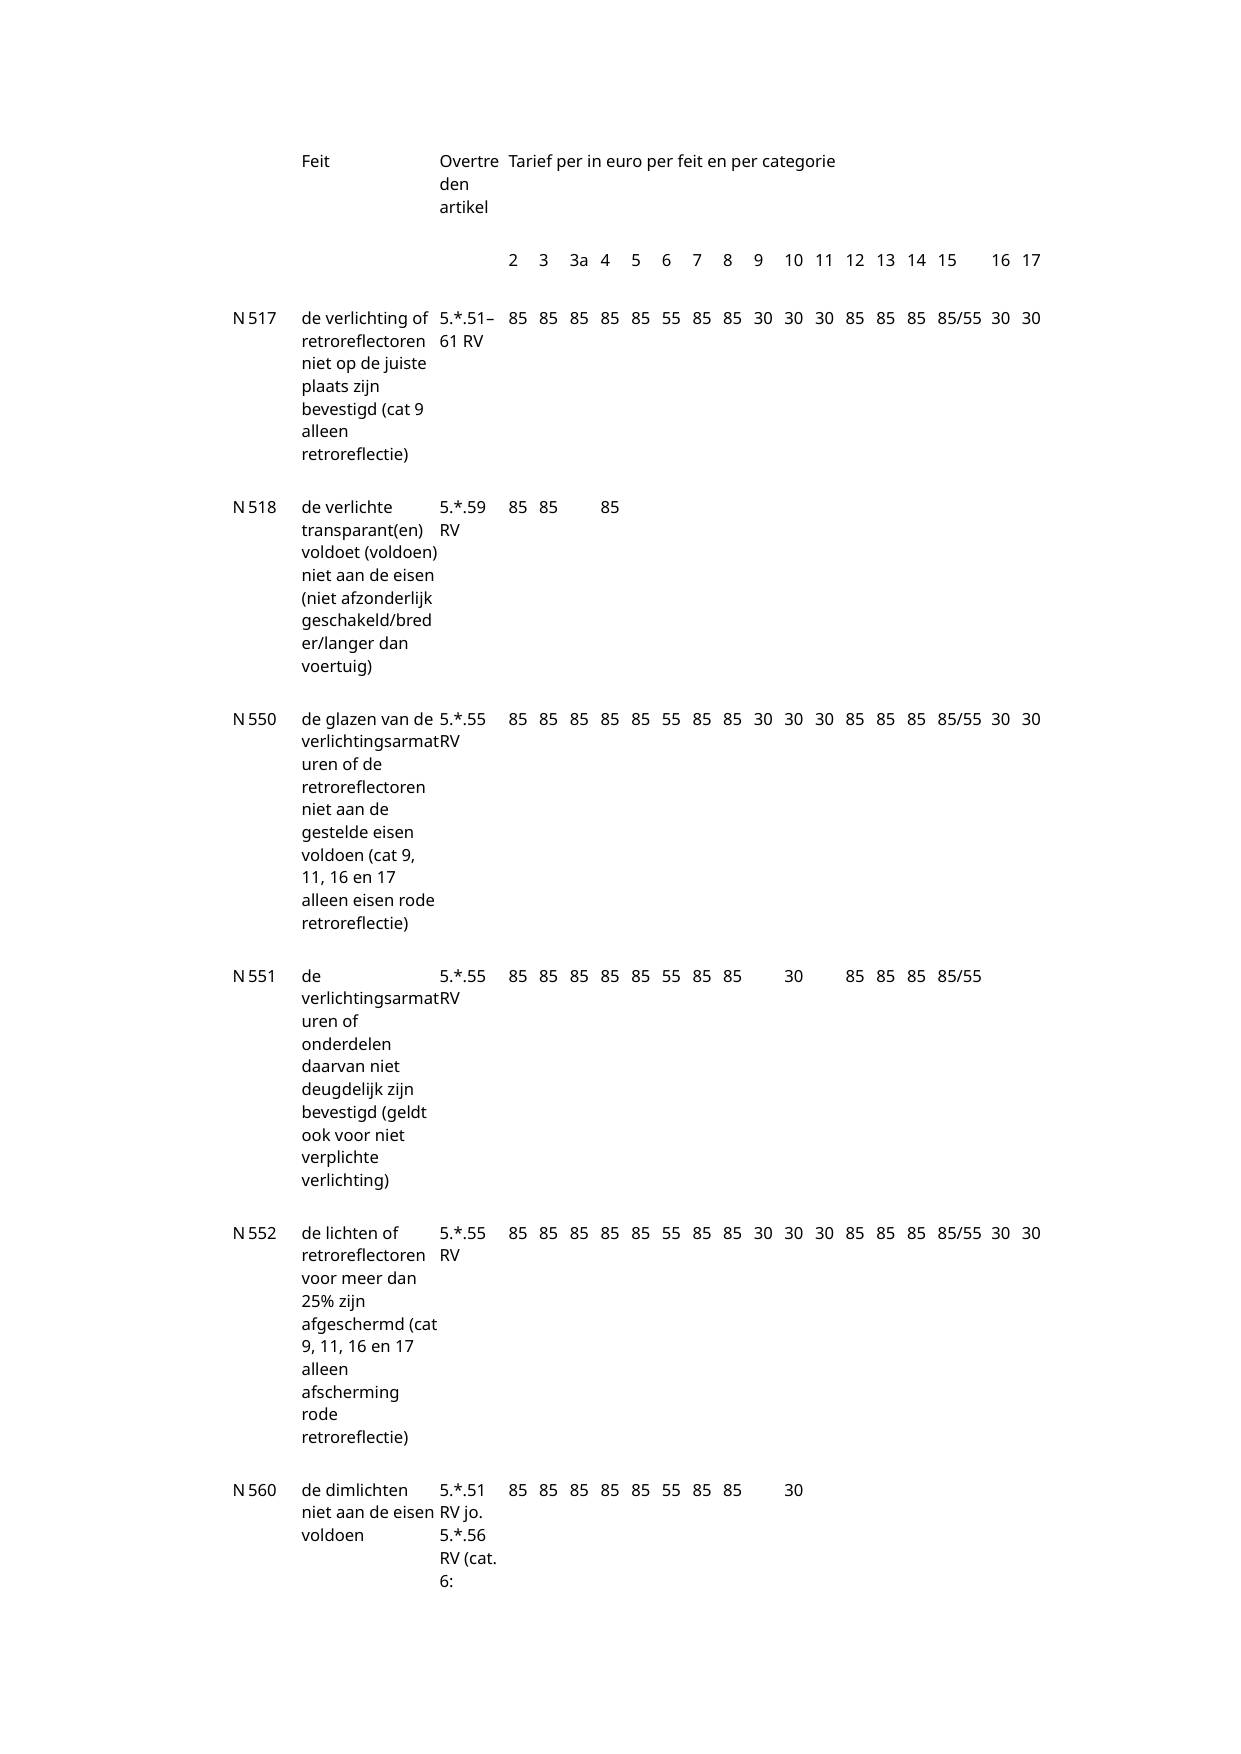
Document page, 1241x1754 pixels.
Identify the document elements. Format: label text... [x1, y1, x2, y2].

table_cell 8 [723, 248, 753, 307]
table_cell 55 [662, 1479, 692, 1592]
table_cell [845, 496, 876, 707]
table_cell [279, 707, 301, 964]
table_cell 13 [876, 248, 907, 307]
table_cell 85 [570, 964, 600, 1221]
table_header Overtreden artikel [439, 150, 508, 248]
table_cell 85 [508, 1479, 539, 1592]
table_cell 85 [508, 496, 539, 707]
table_cell 85 [570, 307, 600, 496]
table_cell 517 [248, 307, 278, 496]
table_cell 30 [815, 1221, 845, 1478]
table_cell 85 [600, 496, 631, 707]
table_cell [815, 496, 845, 707]
table_cell [907, 1479, 937, 1592]
table_cell 85 [723, 707, 753, 964]
table_cell [279, 307, 301, 496]
table_cell 30 [991, 1221, 1022, 1478]
table_cell 85 [876, 307, 907, 496]
table_cell 85 [631, 307, 662, 496]
table_cell 5.*.59 RV [439, 496, 508, 707]
table_cell [815, 1479, 845, 1592]
table_cell 85 [539, 496, 569, 707]
table_cell 85 [692, 307, 723, 496]
table_cell 85 [845, 707, 876, 964]
table_header Feit [301, 150, 439, 248]
table_cell 12 [845, 248, 876, 307]
table_cell 30 [784, 1479, 815, 1592]
table_cell 85 [845, 1221, 876, 1478]
table_cell [991, 1479, 1022, 1592]
table_cell 55 [662, 1221, 692, 1478]
table_cell 30 [784, 307, 815, 496]
table_cell 30 [784, 707, 815, 964]
table_cell [1022, 496, 1053, 707]
table_cell [815, 964, 845, 1221]
table_cell 85 [570, 1221, 600, 1478]
table_cell [279, 496, 301, 707]
table_cell 85 [692, 1479, 723, 1592]
table_header [279, 150, 301, 248]
table_cell 6 [662, 248, 692, 307]
table_cell 85 [907, 1221, 937, 1478]
table_cell 5.*.55 RV [439, 707, 508, 964]
table_cell 3 [539, 248, 569, 307]
table_cell 85 [723, 307, 753, 496]
table_cell 30 [1022, 307, 1053, 496]
table_cell 30 [991, 307, 1022, 496]
table_cell 7 [692, 248, 723, 307]
table_cell [279, 964, 301, 1221]
table_cell N [233, 496, 248, 707]
table_cell [938, 496, 991, 707]
table_cell [248, 248, 278, 307]
table_cell 85 [508, 707, 539, 964]
table_cell 30 [991, 707, 1022, 964]
table_cell N [233, 964, 248, 1221]
table_cell 30 [815, 307, 845, 496]
table_header Tarief per in euro per feit en per categorie [508, 150, 1053, 248]
table_cell 85 [876, 1221, 907, 1478]
table_cell 30 [1022, 1221, 1053, 1478]
table_cell 3a [570, 248, 600, 307]
table_cell de lichten of retroreflectoren voor meer dan 25% zijn afgeschermd (cat 9, 11, 16 en 17 alleen afscherming rode retroreflectie) [301, 1221, 439, 1478]
table_cell de verlichting of retroreflectoren niet op de juiste plaats zijn bevestigd (cat 9 alleen retroreflectie) [301, 307, 439, 496]
table_cell 10 [784, 248, 815, 307]
table_cell 14 [907, 248, 937, 307]
table_cell [991, 496, 1022, 707]
table_cell de dimlichten niet aan de eisen voldoen [301, 1479, 439, 1592]
table_cell [279, 248, 301, 307]
table_cell [1022, 964, 1053, 1221]
table_cell de verlichtingsarmaturen of onderdelen daarvan niet deugdelijk zijn bevestigd (geldt ook voor niet verplichte verlichting) [301, 964, 439, 1221]
table_cell 30 [754, 1221, 784, 1478]
table_cell 85 [907, 307, 937, 496]
table_cell [876, 1479, 907, 1592]
table_cell de glazen van de verlichtingsarmaturen of de retroreflectoren niet aan de gestelde eisen voldoen (cat 9, 11, 16 en 17 alleen eisen rode retroreflectie) [301, 707, 439, 964]
table_cell 30 [754, 307, 784, 496]
table_cell 551 [248, 964, 278, 1221]
table_cell 85 [600, 307, 631, 496]
table_cell [845, 1479, 876, 1592]
table_cell 30 [754, 707, 784, 964]
table_cell 85 [539, 1221, 569, 1478]
table_cell 9 [754, 248, 784, 307]
table_cell [876, 496, 907, 707]
table_cell de verlichte transparant(en) voldoet (voldoen) niet aan de eisen (niet afzonderlijk geschakeld/breder/langer dan voertuig) [301, 496, 439, 707]
table_header [233, 150, 248, 248]
table_cell 30 [1022, 707, 1053, 964]
table_cell [279, 1479, 301, 1592]
table_cell [754, 1479, 784, 1592]
table_cell 55 [662, 707, 692, 964]
table_header [248, 150, 278, 248]
table_cell 55 [662, 307, 692, 496]
table_cell 85 [723, 1221, 753, 1478]
table_cell [301, 248, 439, 307]
table_cell 85 [845, 307, 876, 496]
table_cell 5.*.55 RV [439, 964, 508, 1221]
table_cell 85 [508, 307, 539, 496]
table_cell 85 [600, 1479, 631, 1592]
table_cell 85/55 [938, 964, 991, 1221]
table_cell 85 [631, 707, 662, 964]
table_cell 15 [938, 248, 991, 307]
table_cell 5 [631, 248, 662, 307]
table_cell 85 [570, 707, 600, 964]
table_cell 2 [508, 248, 539, 307]
table_cell 30 [784, 964, 815, 1221]
table_cell [662, 496, 692, 707]
table_cell [233, 248, 248, 307]
table_cell [938, 1479, 991, 1592]
table_cell 85 [508, 964, 539, 1221]
table_cell 85 [907, 964, 937, 1221]
table_cell 85 [876, 707, 907, 964]
table_cell [692, 496, 723, 707]
table_cell 85 [723, 1479, 753, 1592]
table_cell 85 [723, 964, 753, 1221]
table_cell 85/55 [938, 707, 991, 964]
table_cell 552 [248, 1221, 278, 1478]
table_cell 85 [508, 1221, 539, 1478]
table_cell 5.*.55 RV [439, 1221, 508, 1478]
table_cell [570, 496, 600, 707]
table_cell 85 [539, 707, 569, 964]
table_cell [754, 496, 784, 707]
table_cell 4 [600, 248, 631, 307]
table_cell [754, 964, 784, 1221]
table_cell N [233, 307, 248, 496]
table_cell 85 [539, 307, 569, 496]
table_cell 85 [539, 964, 569, 1221]
table_cell 85/55 [938, 307, 991, 496]
table_cell [784, 496, 815, 707]
table_cell [907, 496, 937, 707]
table_cell 85 [692, 964, 723, 1221]
table_cell [631, 496, 662, 707]
table_cell 5.*.51 RV jo. 5.*.56 RV (cat. 6: [439, 1479, 508, 1592]
table_cell [991, 964, 1022, 1221]
table_cell N [233, 707, 248, 964]
table_cell 518 [248, 496, 278, 707]
table_cell 55 [662, 964, 692, 1221]
table_cell 85 [692, 707, 723, 964]
table_cell [723, 496, 753, 707]
table_cell 85 [600, 964, 631, 1221]
table_cell 30 [784, 1221, 815, 1478]
table_cell 85 [845, 964, 876, 1221]
table_cell N [233, 1221, 248, 1478]
table_cell 85 [600, 707, 631, 964]
table_cell 30 [815, 707, 845, 964]
table_cell 85 [631, 1479, 662, 1592]
table_cell 550 [248, 707, 278, 964]
table_cell 5.*.51–61 RV [439, 307, 508, 496]
table_cell 11 [815, 248, 845, 307]
table_cell 85 [631, 964, 662, 1221]
table_cell 85 [692, 1221, 723, 1478]
table_cell N [233, 1479, 248, 1592]
table_cell 85 [876, 964, 907, 1221]
table_cell [439, 248, 508, 307]
table_cell 16 [991, 248, 1022, 307]
table_cell [279, 1221, 301, 1478]
table_cell 85 [570, 1479, 600, 1592]
table_cell 85/55 [938, 1221, 991, 1478]
table_cell 560 [248, 1479, 278, 1592]
table_cell 85 [600, 1221, 631, 1478]
table_cell 85 [631, 1221, 662, 1478]
table_cell 85 [907, 707, 937, 964]
table_cell [1022, 1479, 1053, 1592]
table_cell 17 [1022, 248, 1053, 307]
table_cell 85 [539, 1479, 569, 1592]
